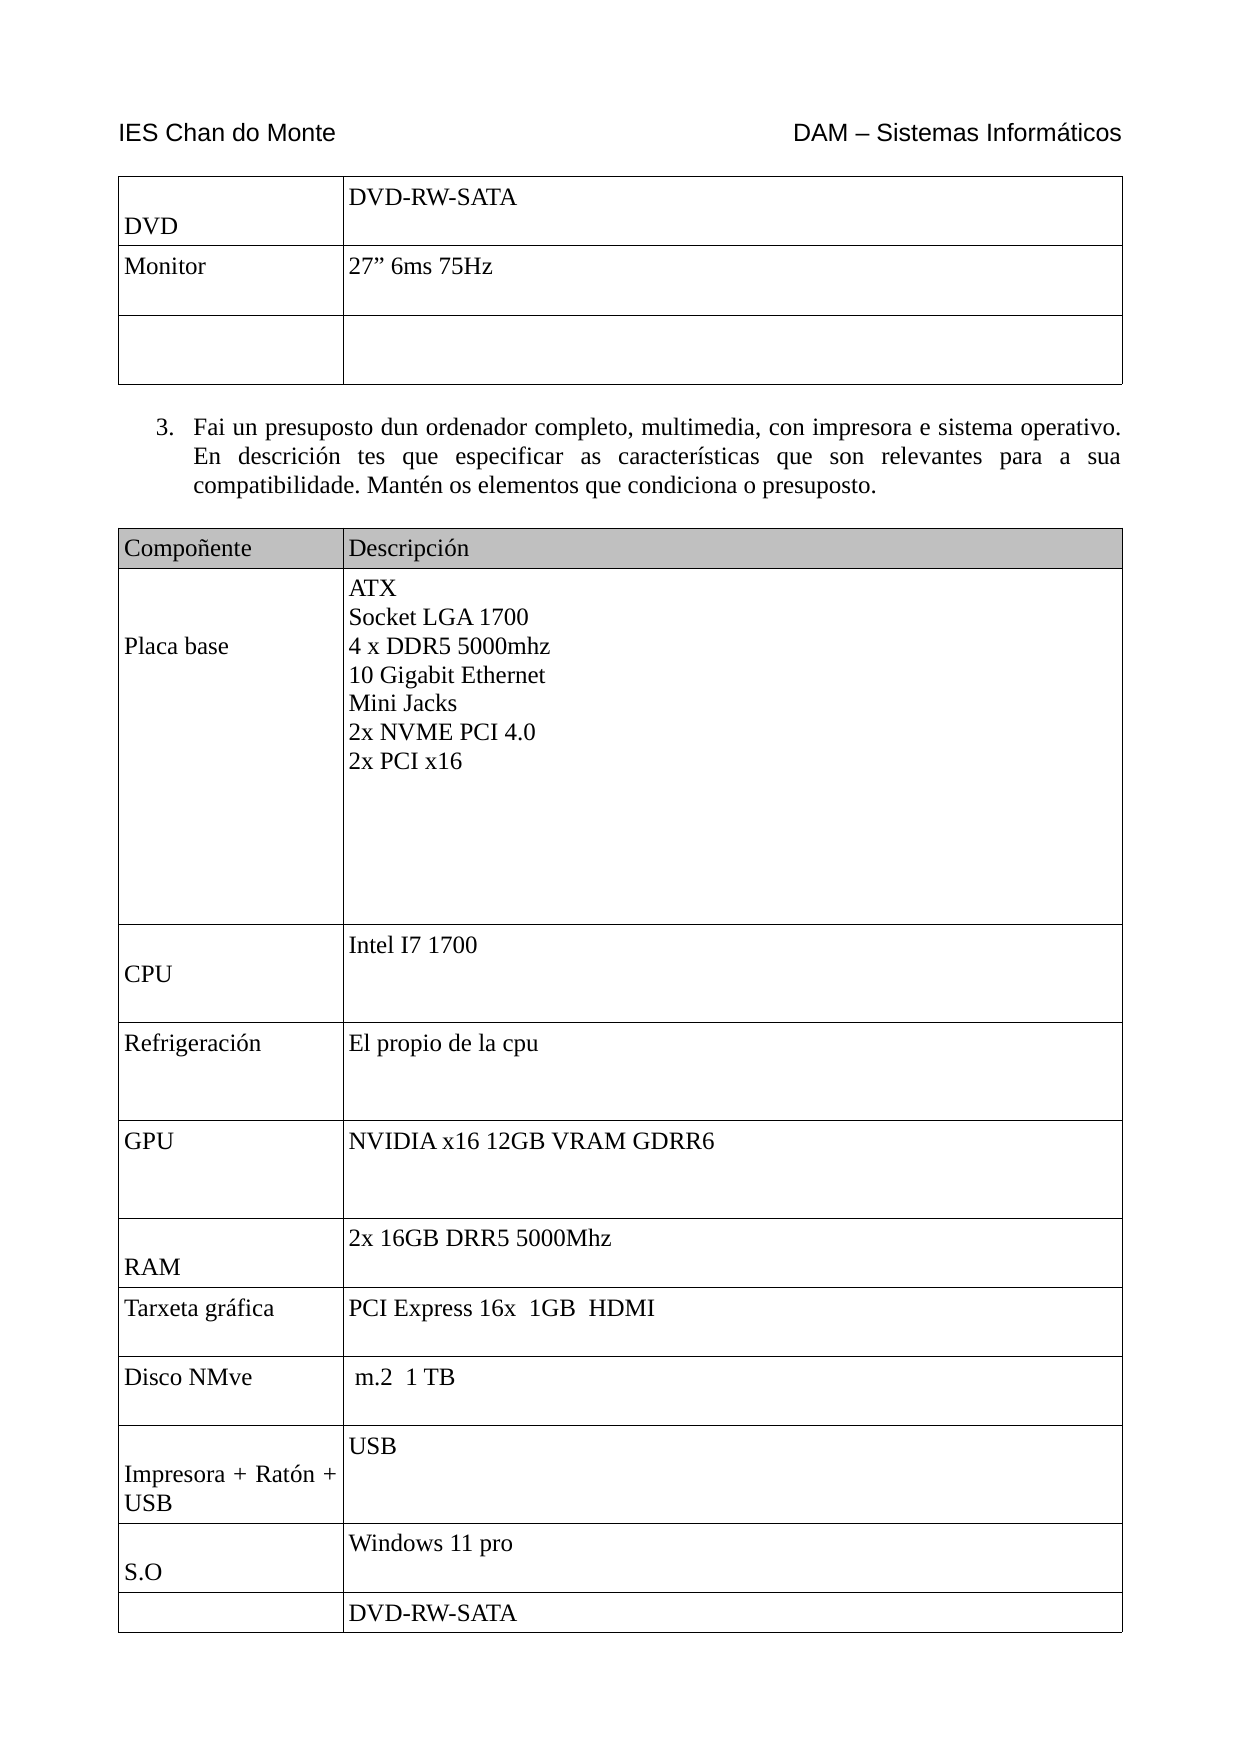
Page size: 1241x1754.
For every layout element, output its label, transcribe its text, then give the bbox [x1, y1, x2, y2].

table_cell Tarxeta gráfica [119, 1288, 343, 1356]
table_cell [119, 316, 343, 383]
table_cell Intel I7 1700 [344, 925, 1122, 1022]
table_cell DVD-RW-SATA [344, 177, 1122, 245]
table_cell [119, 1593, 343, 1632]
table_cell Placa base [119, 569, 343, 924]
table_cell Refrigeración [119, 1023, 343, 1120]
table_cell CPU [119, 925, 343, 1022]
table_header Descripción [344, 529, 1122, 568]
table_cell DVD [119, 177, 343, 245]
table_cell DVD-RW-SATA [344, 1593, 1122, 1632]
table_cell RAM [119, 1219, 343, 1287]
table_cell USB [344, 1426, 1122, 1523]
table_cell 27” 6ms 75Hz [344, 246, 1122, 314]
list Fai un presuposto dun ordenador completo, multimedia, con impresora e sistema operativo. En descrición tes que especificar as características que son relevantes para a sua compatibilidade. Mantén os elementos que condiciona o presuposto. [156, 412, 1122, 499]
table_cell Impresora + Ratón + USB [119, 1426, 343, 1523]
table_cell Disco NMve [119, 1357, 343, 1425]
table_cell ATX Socket LGA 1700 4 x DDR5 5000mhz 10 Gigabit Ethernet Mini Jacks 2x NVME PCI 4.0 2x PCI x16 [344, 569, 1122, 924]
table_cell Windows 11 pro [344, 1524, 1122, 1592]
table_header Compoñente [119, 529, 343, 568]
table_cell GPU [119, 1121, 343, 1218]
table_cell m.2 1 TB [344, 1357, 1122, 1425]
table_cell El propio de la cpu [344, 1023, 1122, 1120]
table_cell NVIDIA x16 12GB VRAM GDRR6 [344, 1121, 1122, 1218]
table_cell S.O [119, 1524, 343, 1592]
table_cell 2x 16GB DRR5 5000Mhz [344, 1219, 1122, 1287]
table_cell Monitor [119, 246, 343, 314]
table_cell [344, 316, 1122, 383]
table_cell PCI Express 16x 1GB HDMI [344, 1288, 1122, 1356]
